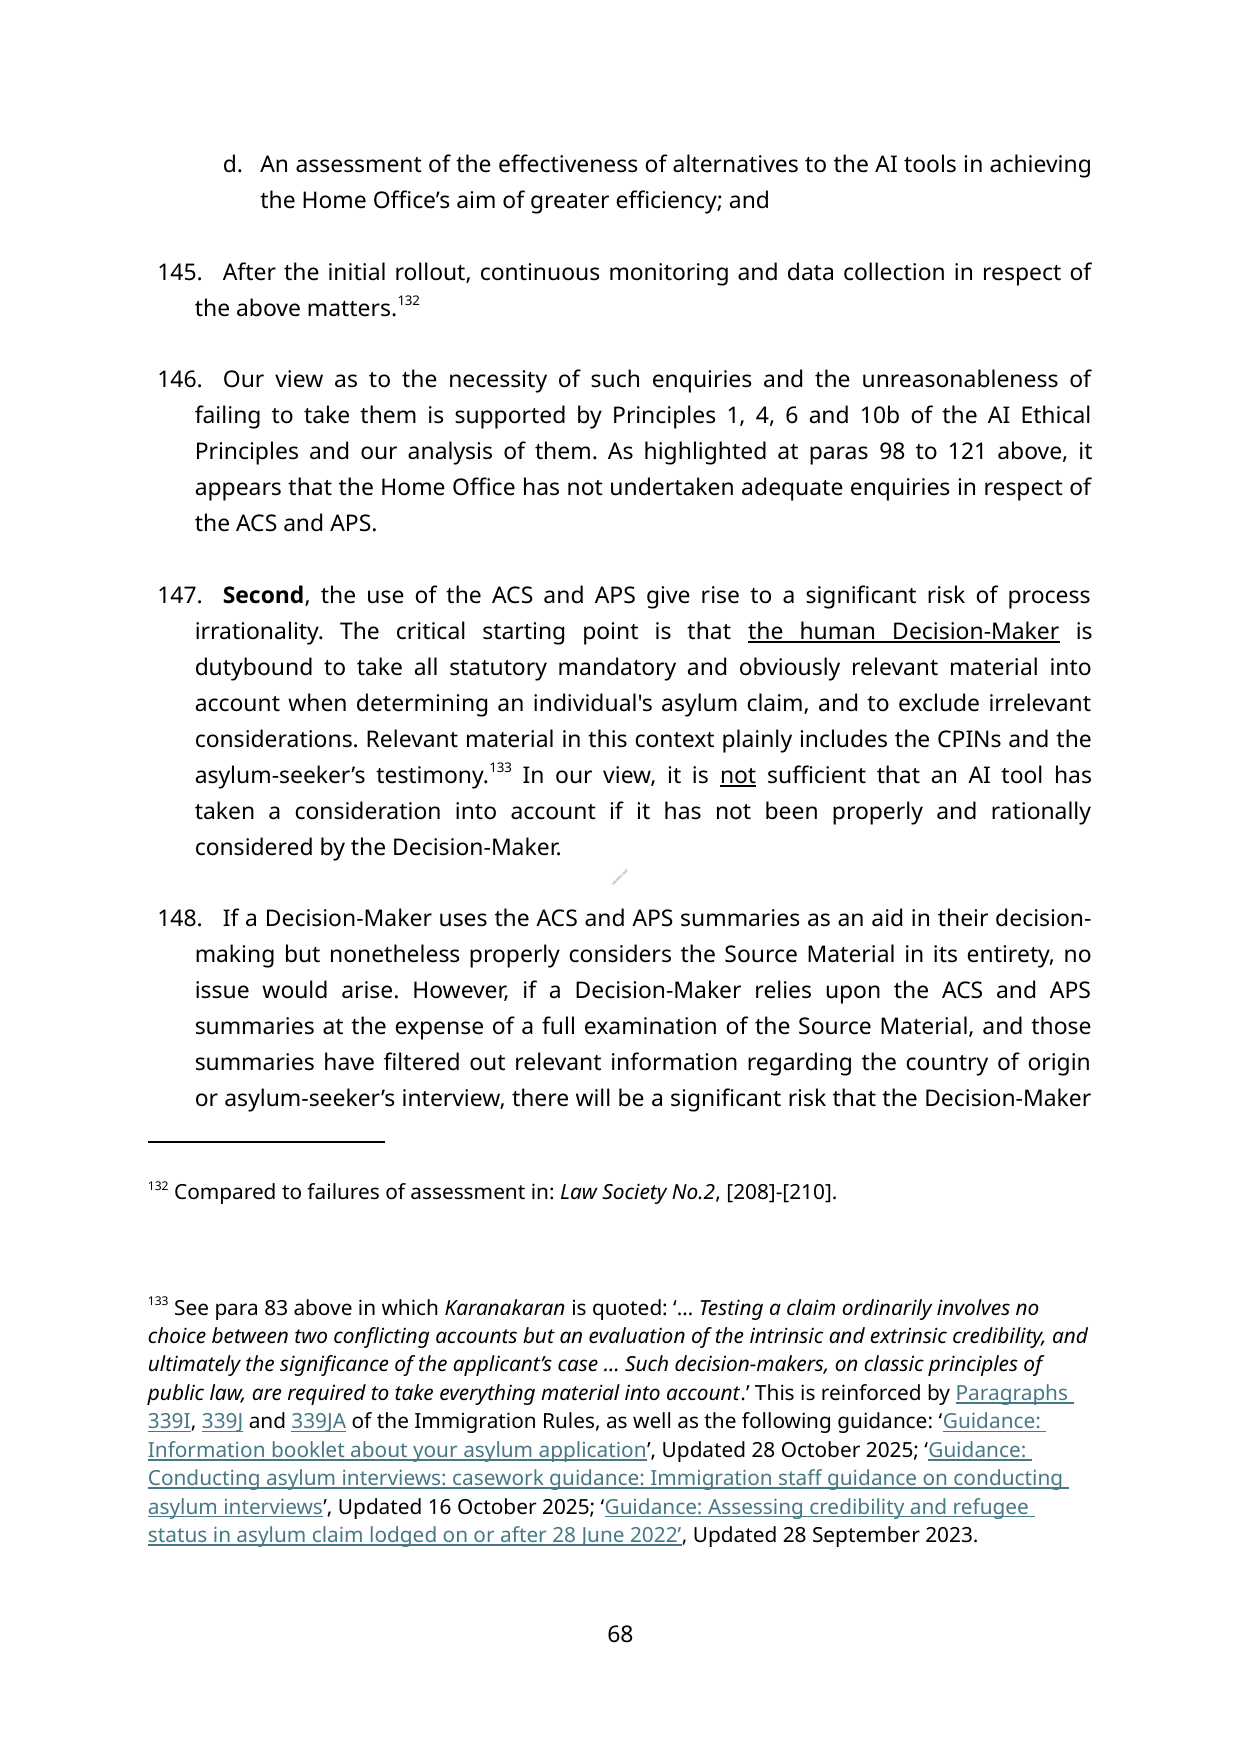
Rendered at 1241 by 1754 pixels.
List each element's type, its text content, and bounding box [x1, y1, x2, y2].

list After the initial rollout, continuous monitoring and data collection in respect of the above matters. [157, 256, 1092, 323]
list Our view as to the necessity of such enquiries and the unreasonableness of failing to take them is supported by Principles 1, 4, 6 and 10b of the AI Ethical Principles and our analysis of them. As highlighted at paras 98 to 121 above, it appears that the Home Office has not undertaken adequate enquiries in respect of the ACS and APS. [157, 363, 1092, 538]
list Second, the use of the ACS and APS give rise to a significant risk of process irrationality. The critical starting point is that the human Decision-Maker is dutybound to take all statutory mandatory and obviously relevant material into account when determining an individual's asylum claim, and to exclude irrelevant considerations. Relevant material in this context plainly includes the CPINs and the asylum-seeker’s testimony. In our view, it is not sufficient that an AI tool has taken a consideration into account if it has not been properly and rationally considered by the Decision-Maker. [157, 579, 1092, 862]
list If a Decision-Maker uses the ACS and APS summaries as an aid in their decision-making but nonetheless properly considers the Source Material in its entirety, no issue would arise. However, if a Decision-Maker relies upon the ACS and APS summaries at the expense of a full examination of the Source Material, and those summaries have filtered out relevant information regarding the country of origin or asylum-seeker’s interview, there will be a significant risk that the Decision-Maker [157, 902, 1092, 1113]
list An assessment of the effectiveness of alternatives to the AI tools in achieving the Home Office’s aim of greater efficiency; and [223, 148, 1092, 215]
list See para 83 above in which Karanakaran is quoted: ‘… Testing a claim ordinarily involves no choice between two conflicting accounts but an evaluation of the intrinsic and extrinsic credibility, and ultimately the significance of the applicant’s case … Such decision-makers, on classic principles of public law, are required to take everything material into account.’ This is reinforced by Paragraphs 339I, 339J and 339JA of the Immigration Rules, as well as the following guidance: ‘Guidance: Information booklet about your asylum application’, Updated 28 October 2025; ‘Guidance: Conducting asylum interviews: casework guidance: Immigration staff guidance on conducting asylum interviews’, Updated 16 October 2025; ‘Guidance: Assessing credibility and refugee status in asylum claim lodged on or after 28 June 2022’, Updated 28 September 2023. [148, 1293, 1092, 1549]
list Compared to failures of assessment in: Law Society No.2, [208]-[210]. [148, 1177, 1092, 1206]
